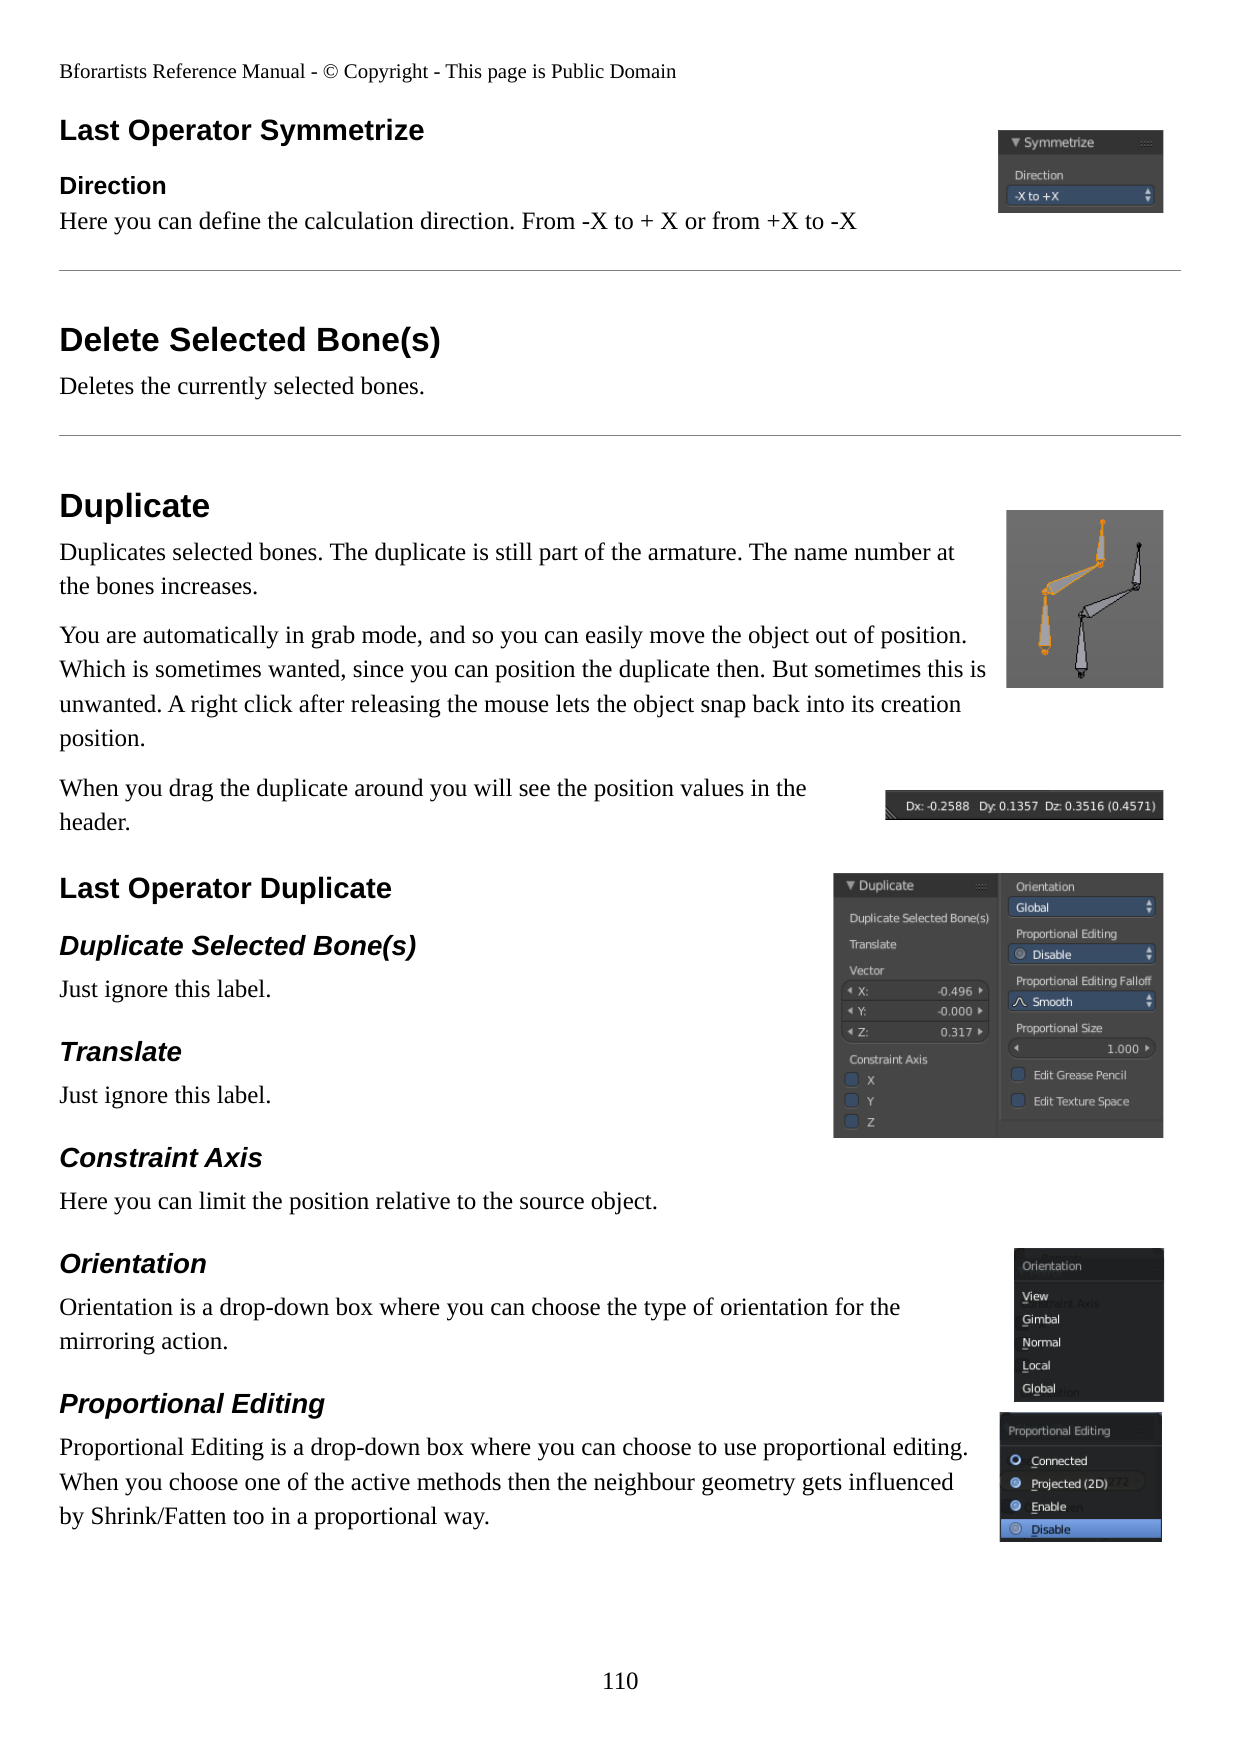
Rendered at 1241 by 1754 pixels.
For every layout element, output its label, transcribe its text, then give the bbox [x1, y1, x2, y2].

subtitle Translate [59, 1035, 833, 1067]
picture [833, 873, 1164, 1138]
subtitle Duplicate [59, 485, 1181, 524]
subtitle Last Operator Duplicate [59, 871, 1181, 904]
text [1164, 1080, 1181, 1108]
subtitle [1164, 1035, 1181, 1067]
picture [998, 130, 1164, 213]
text You are automatically in grab mode, and so you can easily move the object out of position. Which is sometimes wanted, since you can position the duplicate then. But sometimes this is unwanted. A right click after releasing the mouse lets the object snap back into its creation position. [59, 620, 1181, 752]
subtitle Orientation [59, 1247, 1181, 1279]
text Deletes the currently selected bones. [59, 371, 1181, 400]
subtitle Last Operator Symmetrize [59, 113, 1181, 146]
picture [999, 1412, 1162, 1542]
picture [885, 790, 1164, 820]
text When you drag the duplicate around you will see the position values in the header. [59, 773, 1181, 836]
text Just ignore this label. [59, 974, 833, 1003]
text Here you can define the calculation direction. From -X to + X or from +X to -X [59, 206, 1181, 235]
subtitle Duplicate Selected Bone(s) [59, 929, 833, 961]
text Just ignore this label. [59, 1080, 833, 1108]
text Proportional Editing is a drop-down box where you can choose to use proportional editing. When you choose one of the active methods then the neighbour geometry gets influenced by Shrink/Fatten too in a proportional way. [59, 1432, 999, 1530]
subtitle [1164, 171, 1181, 200]
subtitle [1164, 929, 1181, 961]
text Duplicates selected bones. The duplicate is still part of the armature. The name number at the bones increases. [59, 537, 1006, 600]
subtitle Delete Selected Bone(s) [59, 320, 1181, 359]
text [1164, 974, 1181, 1003]
subtitle Direction [59, 171, 998, 200]
text Orientation is a drop-down box where you can choose the type of orientation for the mirroring action. [59, 1292, 1014, 1355]
subtitle Proportional Editing [59, 1388, 1181, 1419]
picture [1014, 1248, 1165, 1402]
text Here you can limit the position relative to the source object. [59, 1186, 1181, 1214]
subtitle Constraint Axis [59, 1141, 1181, 1173]
picture [1006, 510, 1164, 688]
